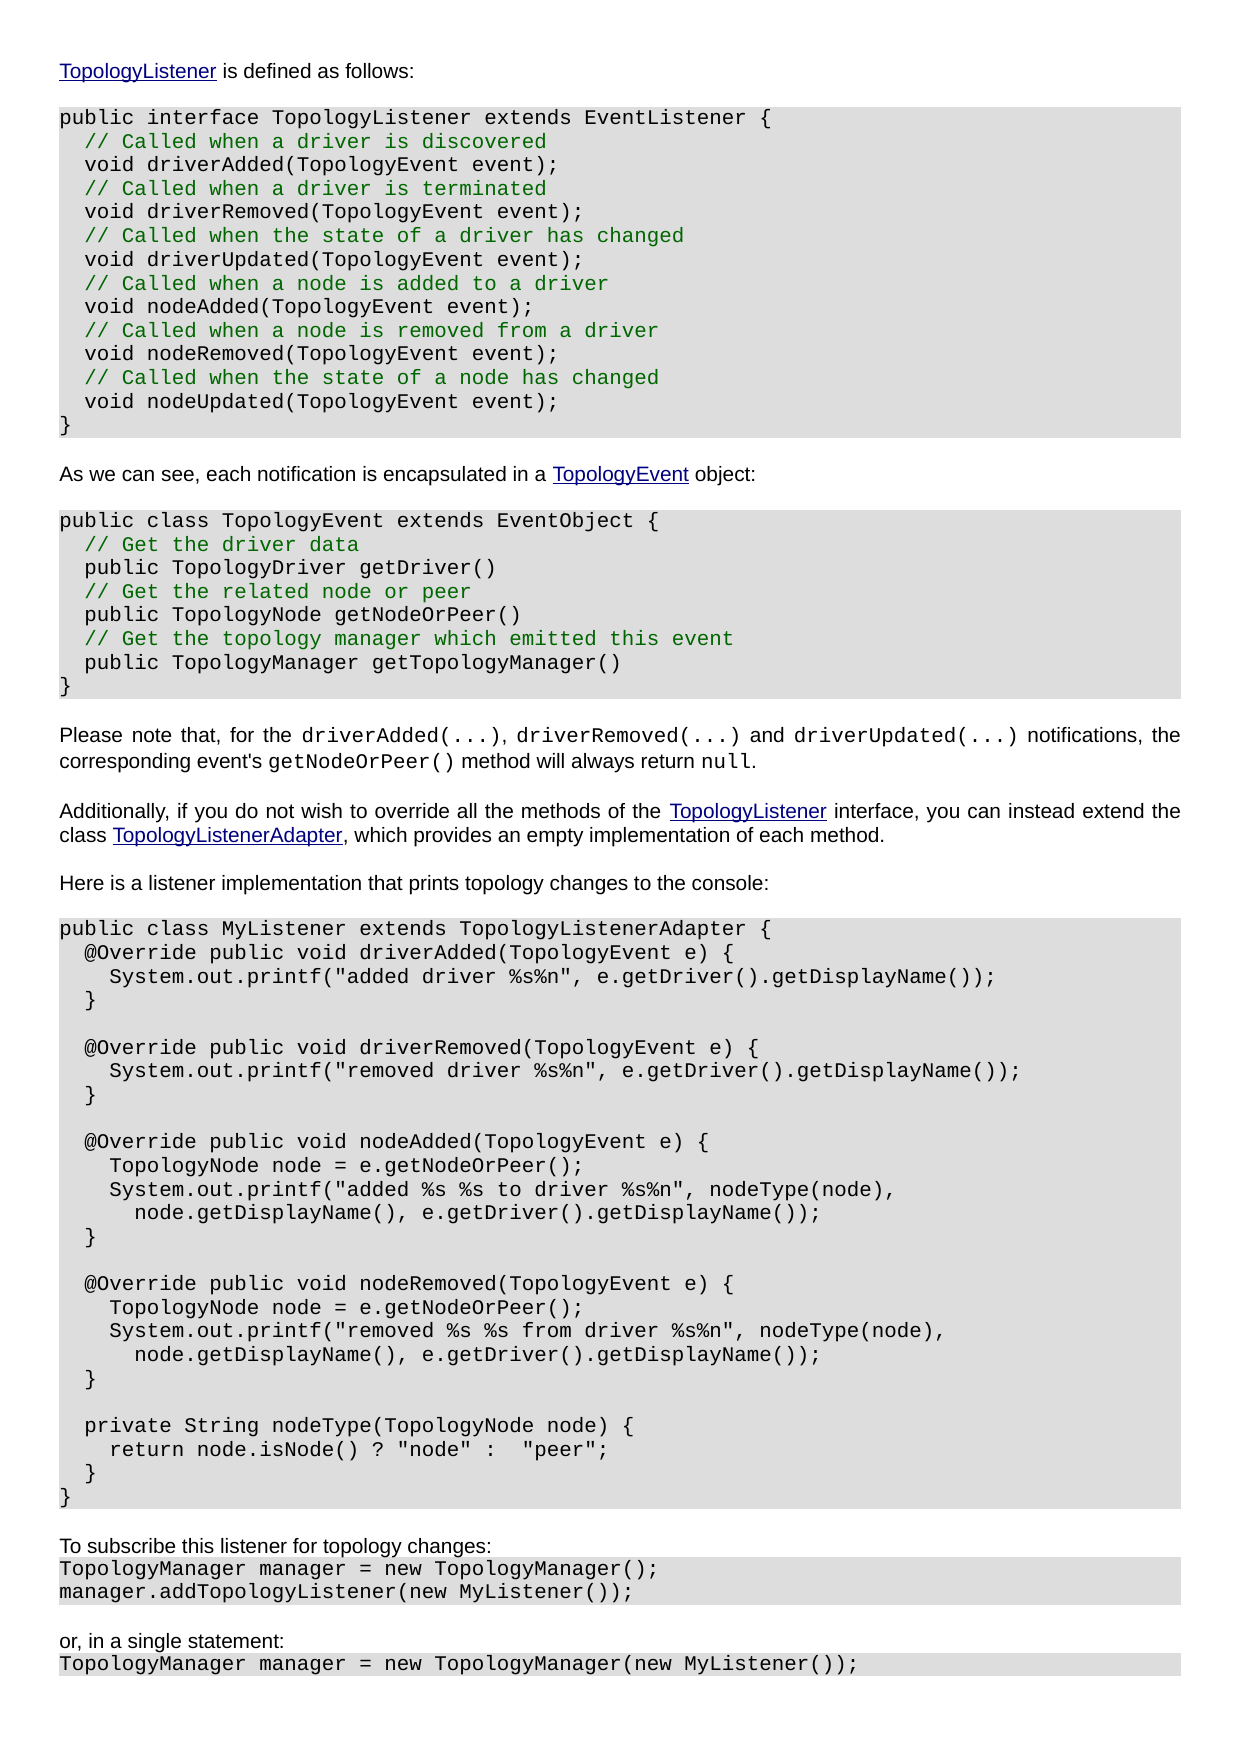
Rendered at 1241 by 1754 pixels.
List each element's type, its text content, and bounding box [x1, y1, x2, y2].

text // Get the driver data [59, 533, 1181, 557]
text TopologyNode node = e.getNodeOrPeer(); [59, 1155, 1181, 1178]
text return node.isNode() ? "node" : "peer"; [59, 1439, 1181, 1462]
text TopologyManager manager = new TopologyManager(new MyListener()); [59, 1653, 1181, 1676]
text } [59, 414, 1181, 438]
text // Called when a node is added to a driver [59, 272, 1181, 296]
text node.getDisplayName(), e.getDriver().getDisplayName()); [59, 1202, 1181, 1226]
text or, in a single statement: [59, 1629, 1181, 1653]
text System.out.printf("added %s %s to driver %s%n", nodeType(node), [59, 1178, 1181, 1202]
text void driverRemoved(TopologyEvent event); [59, 202, 1181, 225]
text System.out.printf("removed driver %s%n", e.getDriver().getDisplayName()); [59, 1060, 1181, 1084]
text } [59, 989, 1181, 1013]
text } [59, 675, 1181, 699]
text TopologyListener is defined as follows: [59, 59, 1181, 83]
text As we can see, each notification is encapsulated in a TopologyEvent object: [59, 462, 1181, 486]
text private String nodeType(TopologyNode node) { [59, 1415, 1181, 1439]
text // Called when a driver is discovered [59, 131, 1181, 154]
text } [59, 1462, 1181, 1486]
text } [59, 1084, 1181, 1108]
text Please note that, for the driverAdded(...), driverRemoved(...) and driverUpdated(...) notifications, the corresponding event's getNodeOrPeer() method will always return null. [59, 723, 1181, 775]
text System.out.printf("removed %s %s from driver %s%n", nodeType(node), [59, 1320, 1181, 1344]
text // Called when a node is removed from a driver [59, 320, 1181, 343]
text Additionally, if you do not wish to override all the methods of the TopologyListener interface, you can instead extend the class TopologyListenerAdapter, which provides an empty implementation of each method. [59, 799, 1181, 847]
text public class TopologyEvent extends EventObject { [59, 510, 1181, 533]
text // Get the topology manager which emitted this event [59, 628, 1181, 652]
text System.out.printf("added driver %s%n", e.getDriver().getDisplayName()); [59, 966, 1181, 989]
text } [59, 1368, 1181, 1391]
text public TopologyDriver getDriver() [59, 557, 1181, 581]
text TopologyNode node = e.getNodeOrPeer(); [59, 1297, 1181, 1320]
text Here is a listener implementation that prints topology changes to the console: [59, 871, 1181, 894]
text public interface TopologyListener extends EventListener { [59, 107, 1181, 131]
text @Override public void driverAdded(TopologyEvent e) { [59, 942, 1181, 966]
text node.getDisplayName(), e.getDriver().getDisplayName()); [59, 1344, 1181, 1368]
text } [59, 1226, 1181, 1249]
text // Get the related node or peer [59, 581, 1181, 604]
text // Called when a driver is terminated [59, 178, 1181, 202]
text TopologyManager manager = new TopologyManager(); [59, 1557, 1181, 1581]
text To subscribe this listener for topology changes: [59, 1533, 1181, 1557]
text // Called when the state of a driver has changed [59, 225, 1181, 249]
text // Called when the state of a node has changed [59, 367, 1181, 391]
text void nodeRemoved(TopologyEvent event); [59, 343, 1181, 367]
text manager.addTopologyListener(new MyListener()); [59, 1581, 1181, 1605]
text void nodeAdded(TopologyEvent event); [59, 296, 1181, 320]
text public TopologyNode getNodeOrPeer() [59, 604, 1181, 628]
text @Override public void nodeRemoved(TopologyEvent e) { [59, 1273, 1181, 1297]
text @Override public void nodeAdded(TopologyEvent e) { [59, 1131, 1181, 1155]
text @Override public void driverRemoved(TopologyEvent e) { [59, 1037, 1181, 1060]
text } [59, 1486, 1181, 1509]
text void nodeUpdated(TopologyEvent event); [59, 391, 1181, 414]
text public TopologyManager getTopologyManager() [59, 652, 1181, 675]
text void driverUpdated(TopologyEvent event); [59, 249, 1181, 272]
text public class MyListener extends TopologyListenerAdapter { [59, 918, 1181, 942]
text void driverAdded(TopologyEvent event); [59, 154, 1181, 178]
